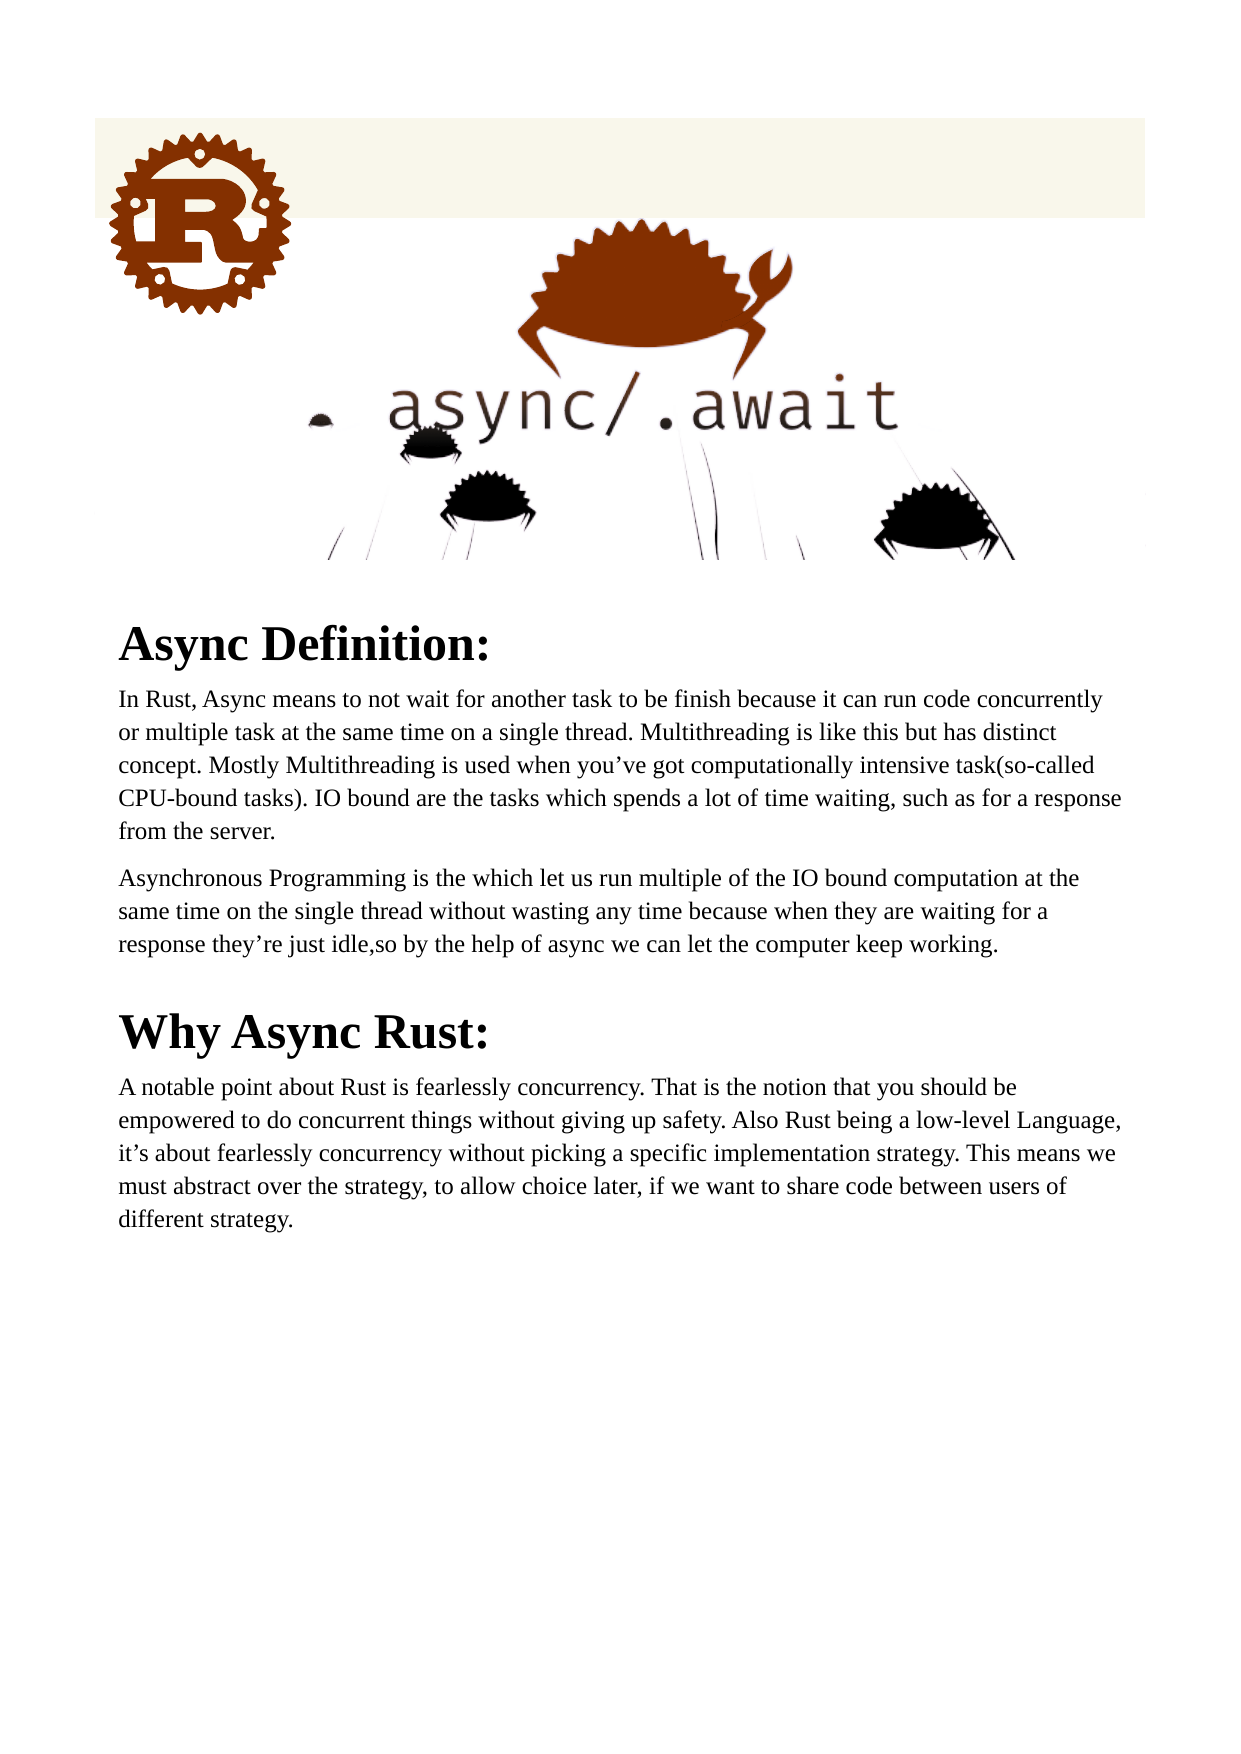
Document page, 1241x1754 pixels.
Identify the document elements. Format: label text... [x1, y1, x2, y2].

text A notable point about Rust is fearlessly concurrency. That is the notion that you should be empowered to do concurrent things without giving up safety. Also Rust being a low-level Language, it’s about fearlessly concurrency without picking a specific implementation strategy. This means we must abstract over the strategy, to allow choice later, if we want to share code between users of different strategy. [118, 1072, 1122, 1233]
subtitle Why Async Rust: [118, 1002, 1122, 1059]
text Asynchronous Programming is the which let us run multiple of the IO bound computation at the same time on the single thread without wasting any time because when they are waiting for a response they’re just idle,so by the help of async we can let the computer keep working. [118, 863, 1122, 958]
text In Rust, Async means to not wait for another task to be finish because it can run code concurrently or multiple task at the same time on a single thread. Multithreading is like this but has distinct concept. Mostly Multithreading is used when you’ve got computationally intensive task(so-called CPU-bound tasks). IO bound are the tasks which spends a lot of time waiting, such as for a response from the server. [118, 684, 1122, 844]
subtitle Async Definition: [118, 614, 1122, 671]
